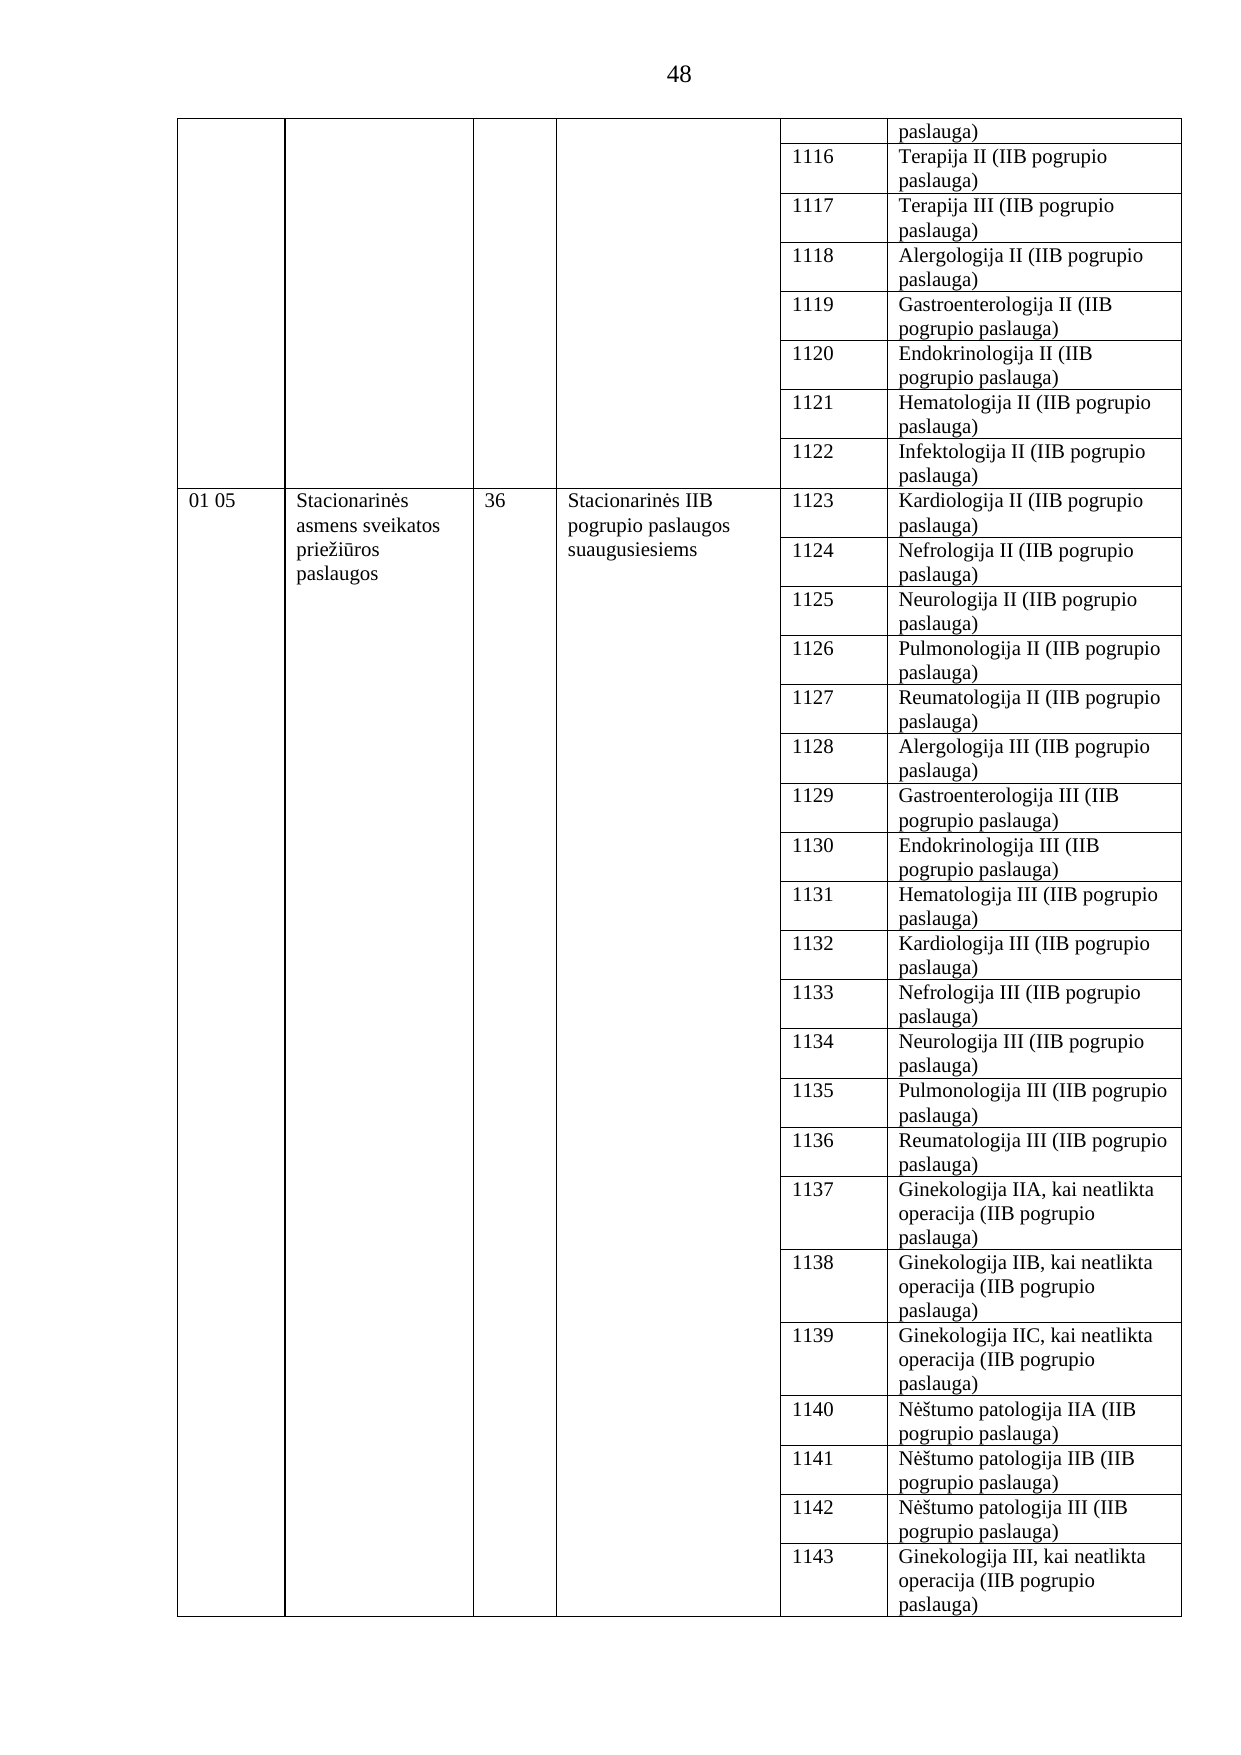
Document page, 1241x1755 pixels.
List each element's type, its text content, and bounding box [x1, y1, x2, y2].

table_cell Gastroenterologija II (IIB pogrupio paslauga) [888, 292, 1181, 340]
table_cell Kardiologija II (IIB pogrupio paslauga) [888, 489, 1181, 537]
table_cell 1123 [781, 489, 887, 537]
table_cell Stacionarinės asmens sveikatos priežiūros paslaugos [286, 489, 473, 1616]
table_cell Ginekologija IIB, kai neatlikta operacija (IIB pogrupio paslauga) [888, 1250, 1181, 1322]
table_cell 1125 [781, 587, 887, 635]
table_cell Ginekologija III, kai neatlikta operacija (IIB pogrupio paslauga) [888, 1544, 1181, 1616]
table_cell paslauga) [888, 119, 1181, 143]
table_cell Nefrologija II (IIB pogrupio paslauga) [888, 538, 1181, 586]
table_cell [286, 119, 473, 487]
table_cell 1135 [781, 1079, 887, 1127]
table_cell Endokrinologija II (IIB pogrupio paslauga) [888, 341, 1181, 389]
table_cell 1120 [781, 341, 887, 389]
table_cell Ginekologija IIC, kai neatlikta operacija (IIB pogrupio paslauga) [888, 1323, 1181, 1395]
table_cell 1133 [781, 980, 887, 1028]
table_cell 1117 [781, 194, 887, 242]
table_cell Neurologija II (IIB pogrupio paslauga) [888, 587, 1181, 635]
table_cell 1136 [781, 1128, 887, 1176]
table_cell 1122 [781, 439, 887, 487]
table_cell Terapija II (IIB pogrupio paslauga) [888, 144, 1181, 192]
table_cell Alergologija III (IIB pogrupio paslauga) [888, 734, 1181, 782]
table_cell Nefrologija III (IIB pogrupio paslauga) [888, 980, 1181, 1028]
table_cell 1139 [781, 1323, 887, 1395]
table_cell Endokrinologija III (IIB pogrupio paslauga) [888, 833, 1181, 881]
table_cell 1138 [781, 1250, 887, 1322]
table_cell Nėštumo patologija IIA (IIB pogrupio paslauga) [888, 1396, 1181, 1444]
table_cell 1119 [781, 292, 887, 340]
table_cell [557, 119, 780, 487]
table_cell Reumatologija II (IIB pogrupio paslauga) [888, 685, 1181, 733]
table_cell 1137 [781, 1177, 887, 1249]
table_cell 1142 [781, 1495, 887, 1543]
table_cell Stacionarinės IIB pogrupio paslaugos suaugusiesiems [557, 489, 780, 1616]
table_cell 1127 [781, 685, 887, 733]
table_cell Nėštumo patologija IIB (IIB pogrupio paslauga) [888, 1446, 1181, 1494]
table_cell 1129 [781, 784, 887, 832]
table_cell [178, 119, 284, 487]
table_cell 1132 [781, 931, 887, 979]
table_cell Hematologija II (IIB pogrupio paslauga) [888, 390, 1181, 438]
table_cell Nėštumo patologija III (IIB pogrupio paslauga) [888, 1495, 1181, 1543]
table_cell 1116 [781, 144, 887, 192]
table_cell Gastroenterologija III (IIB pogrupio paslauga) [888, 784, 1181, 832]
table_cell [474, 119, 556, 487]
table_cell Infektologija II (IIB pogrupio paslauga) [888, 439, 1181, 487]
table_cell 1121 [781, 390, 887, 438]
table_cell Hematologija III (IIB pogrupio paslauga) [888, 882, 1181, 930]
table_cell Pulmonologija III (IIB pogrupio paslauga) [888, 1079, 1181, 1127]
table_cell Reumatologija III (IIB pogrupio paslauga) [888, 1128, 1181, 1176]
table_cell 1131 [781, 882, 887, 930]
table_cell 1130 [781, 833, 887, 881]
table_cell 1118 [781, 243, 887, 291]
table_cell Terapija III (IIB pogrupio paslauga) [888, 194, 1181, 242]
table_cell 1126 [781, 636, 887, 684]
table_cell Alergologija II (IIB pogrupio paslauga) [888, 243, 1181, 291]
table_cell 36 [474, 489, 556, 1616]
table_cell Ginekologija IIA, kai neatlikta operacija (IIB pogrupio paslauga) [888, 1177, 1181, 1249]
table_cell Neurologija III (IIB pogrupio paslauga) [888, 1029, 1181, 1077]
table_cell 1124 [781, 538, 887, 586]
table_cell 1134 [781, 1029, 887, 1077]
table_cell [781, 119, 887, 143]
table_cell 1128 [781, 734, 887, 782]
table_cell Pulmonologija II (IIB pogrupio paslauga) [888, 636, 1181, 684]
table_cell 1140 [781, 1396, 887, 1444]
table_cell 1141 [781, 1446, 887, 1494]
table_cell 1143 [781, 1544, 887, 1616]
table_cell 01 05 [178, 489, 284, 1616]
table_cell Kardiologija III (IIB pogrupio paslauga) [888, 931, 1181, 979]
